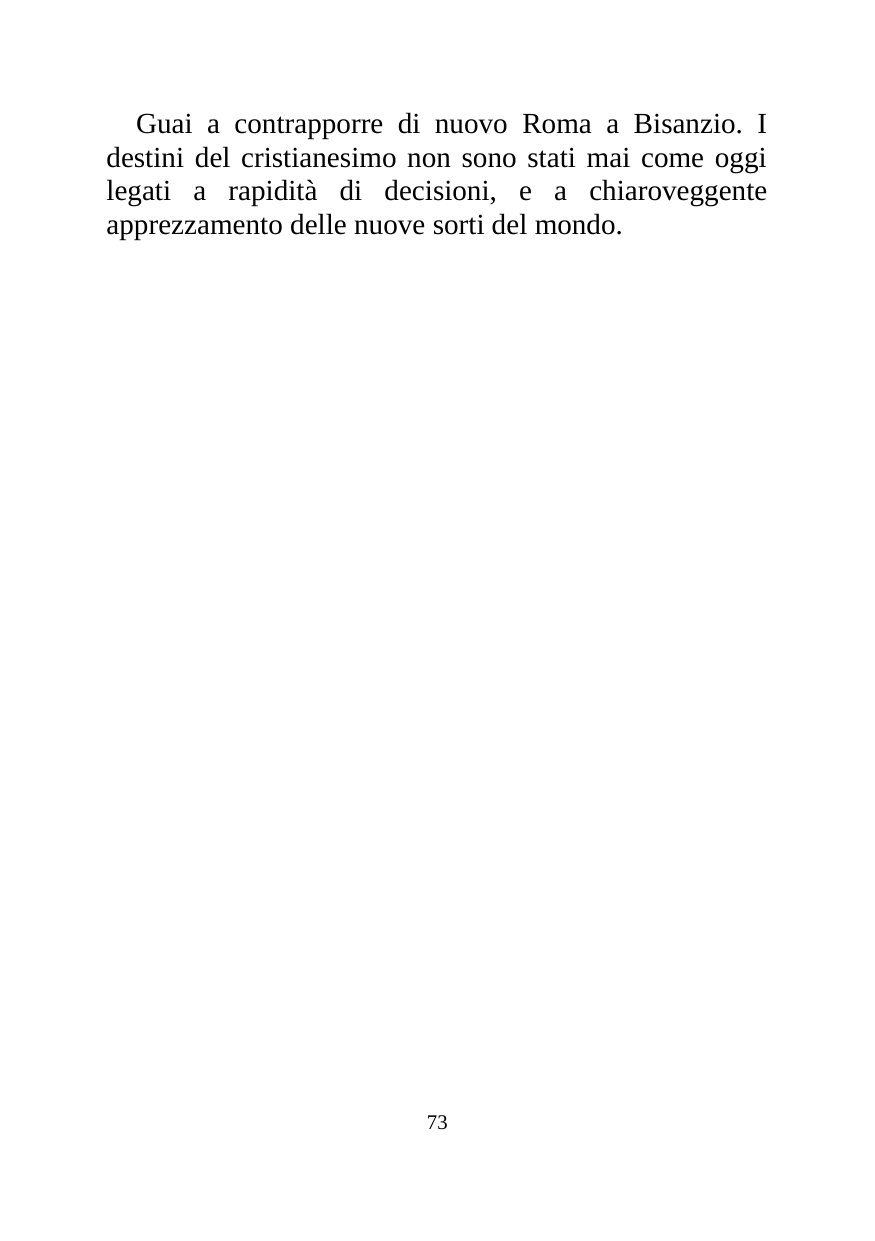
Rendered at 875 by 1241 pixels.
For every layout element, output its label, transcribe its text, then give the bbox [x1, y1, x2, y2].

text Guai a contrapporre di nuovo Roma a Bisanzio. I destini del cristianesimo non sono stati mai come oggi legati a rapidità di decisioni, e a chiaroveggente apprezzamento delle nuove sorti del mondo. [106, 106, 768, 240]
